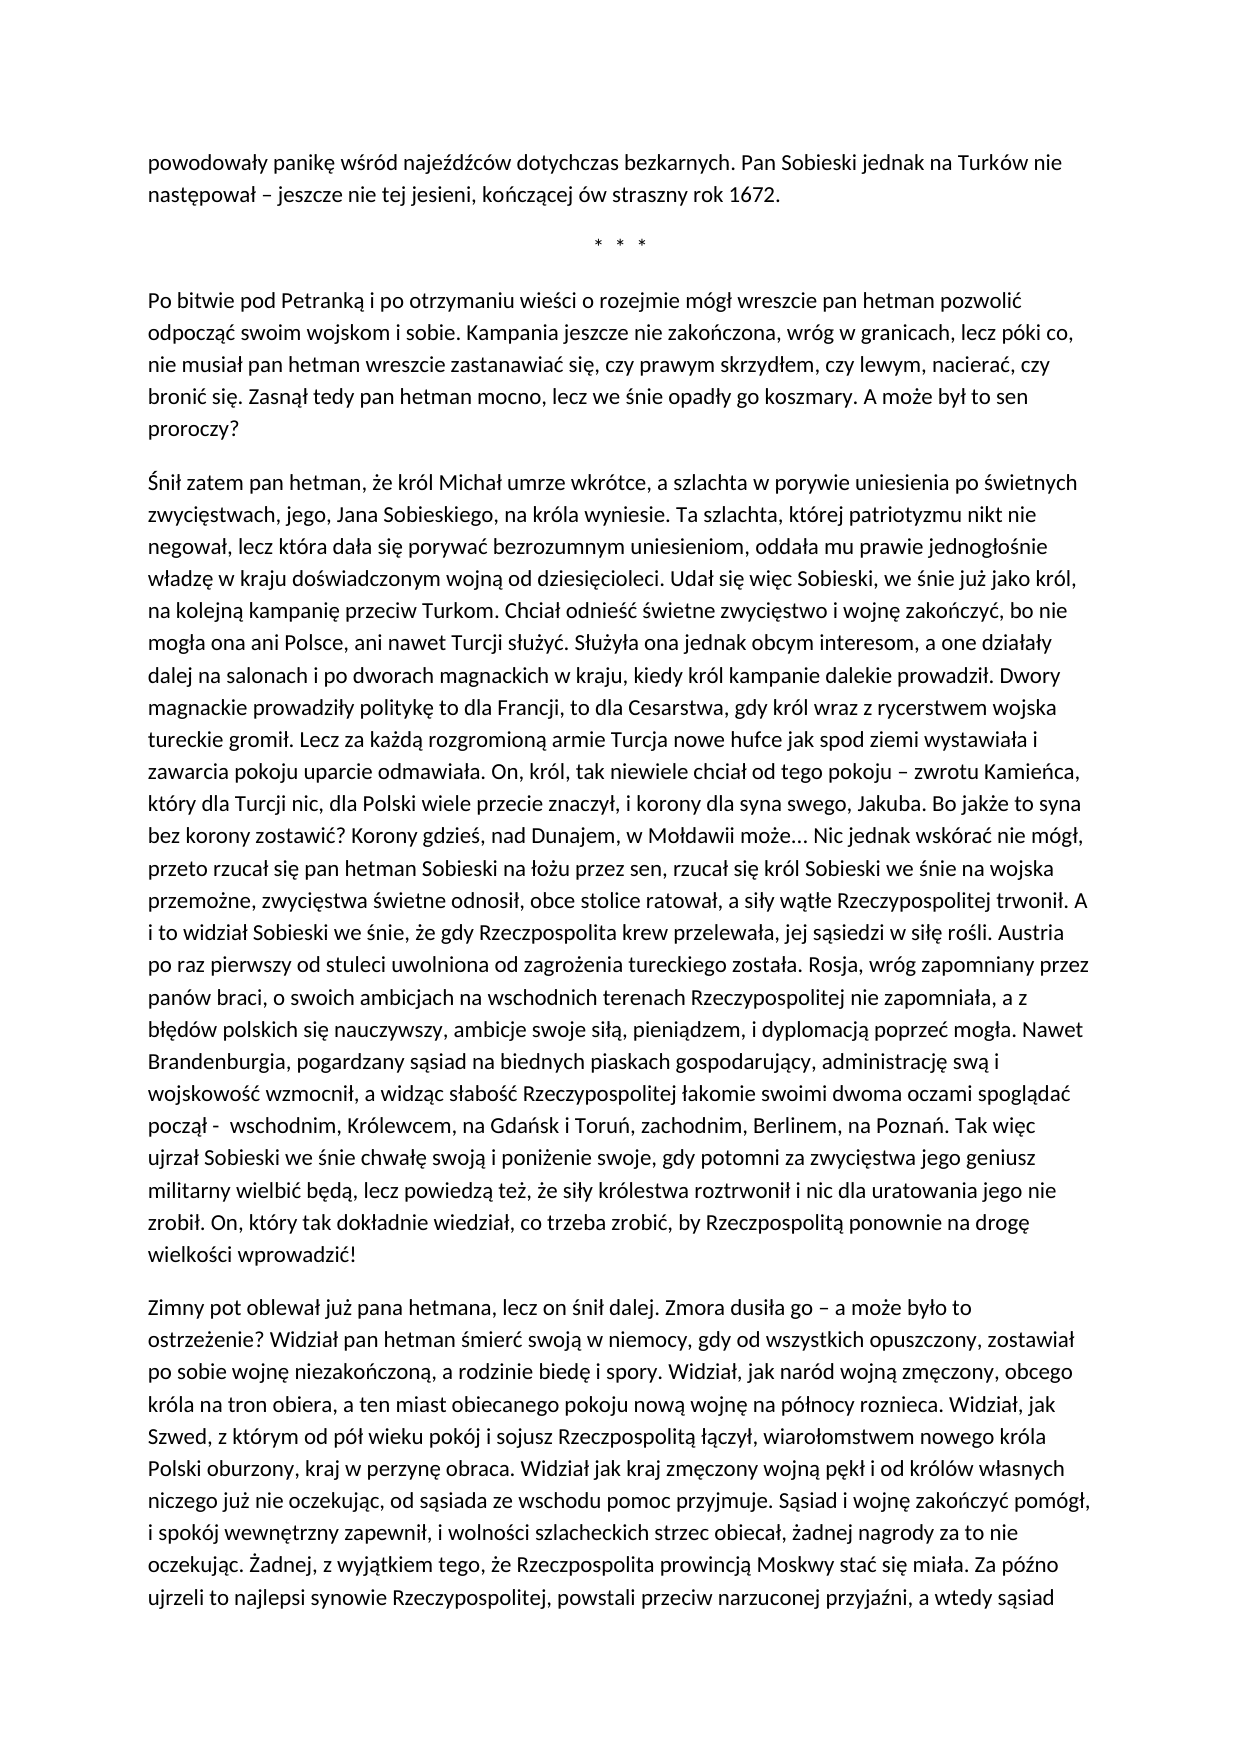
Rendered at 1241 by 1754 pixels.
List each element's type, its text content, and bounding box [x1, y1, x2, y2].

text * * * [148, 233, 1093, 261]
text powodowały panikę wśród najeźdźców dotychczas bezkarnych. Pan Sobieski jednak na Turków nie następował – jeszcze nie tej jesieni, kończącej ów straszny rok 1672. [148, 148, 1093, 208]
text Śnił zatem pan hetman, że król Michał umrze wkrótce, a szlachta w porywie uniesienia po świetnych zwycięstwach, jego, Jana Sobieskiego, na króla wyniesie. Ta szlachta, której patriotyzmu nikt nie negował, lecz która dała się porywać bezrozumnym uniesieniom, oddała mu prawie jednogłośnie władzę w kraju doświadczonym wojną od dziesięcioleci. Udał się więc Sobieski, we śnie już jako król, na kolejną kampanię przeciw Turkom. Chciał odnieść świetne zwycięstwo i wojnę zakończyć, bo nie mogła ona ani Polsce, ani nawet Turcji służyć. Służyła ona jednak obcym interesom, a one działały dalej na salonach i po dworach magnackich w kraju, kiedy król kampanie dalekie prowadził. Dwory magnackie prowadziły politykę to dla Francji, to dla Cesarstwa, gdy król wraz z rycerstwem wojska tureckie gromił. Lecz za każdą rozgromioną armie Turcja nowe hufce jak spod ziemi wystawiała i zawarcia pokoju uparcie odmawiała. On, król, tak niewiele chciał od tego pokoju – zwrotu Kamieńca, który dla Turcji nic, dla Polski wiele przecie znaczył, i korony dla syna swego, Jakuba. Bo jakże to syna bez korony zostawić? Korony gdzieś, nad Dunajem, w Mołdawii może... Nic jednak wskórać nie mógł, przeto rzucał się pan hetman Sobieski na łożu przez sen, rzucał się król Sobieski we śnie na wojska przemożne, zwycięstwa świetne odnosił, obce stolice ratował, a siły wątłe Rzeczypospolitej trwonił. A i to widział Sobieski we śnie, że gdy Rzeczpospolita krew przelewała, jej sąsiedzi w siłę rośli. Austria po raz pierwszy od stuleci uwolniona od zagrożenia tureckiego została. Rosja, wróg zapomniany przez panów braci, o swoich ambicjach na wschodnich terenach Rzeczypospolitej nie zapomniała, a z błędów polskich się nauczywszy, ambicje swoje siłą, pieniądzem, i dyplomacją poprzeć mogła. Nawet Brandenburgia, pogardzany sąsiad na biednych piaskach gospodarujący, administrację swą i wojskowość wzmocnił, a widząc słabość Rzeczypospolitej łakomie swoimi dwoma oczami spoglądać począł - wschodnim, Królewcem, na Gdańsk i Toruń, zachodnim, Berlinem, na Poznań. Tak więc ujrzał Sobieski we śnie chwałę swoją i poniżenie swoje, gdy potomni za zwycięstwa jego geniusz militarny wielbić będą, lecz powiedzą też, że siły królestwa roztrwonił i nic dla uratowania jego nie zrobił. On, który tak dokładnie wiedział, co trzeba zrobić, by Rzeczpospolitą ponownie na drogę wielkości wprowadzić! [148, 468, 1093, 1268]
text Zimny pot oblewał już pana hetmana, lecz on śnił dalej. Zmora dusiła go – a może było to ostrzeżenie? Widział pan hetman śmierć swoją w niemocy, gdy od wszystkich opuszczony, zostawiał po sobie wojnę niezakończoną, a rodzinie biedę i spory. Widział, jak naród wojną zmęczony, obcego króla na tron obiera, a ten miast obiecanego pokoju nową wojnę na północy roznieca. Widział, jak Szwed, z którym od pół wieku pokój i sojusz Rzeczpospolitą łączył, wiarołomstwem nowego króla Polski oburzony, kraj w perzynę obraca. Widział jak kraj zmęczony wojną pękł i od królów własnych niczego już nie oczekując, od sąsiada ze wschodu pomoc przyjmuje. Sąsiad i wojnę zakończyć pomógł, i spokój wewnętrzny zapewnił, i wolności szlacheckich strzec obiecał, żadnej nagrody za to nie oczekując. Żadnej, z wyjątkiem tego, że Rzeczpospolita prowincją Moskwy stać się miała. Za późno ujrzeli to najlepsi synowie Rzeczypospolitej, powstali przeciw narzuconej przyjaźni, a wtedy sąsiad [148, 1293, 1093, 1611]
text Po bitwie pod Petranką i po otrzymaniu wieści o rozejmie mógł wreszcie pan hetman pozwolić odpocząć swoim wojskom i sobie. Kampania jeszcze nie zakończona, wróg w granicach, lecz póki co, nie musiał pan hetman wreszcie zastanawiać się, czy prawym skrzydłem, czy lewym, nacierać, czy bronić się. Zasnął tedy pan hetman mocno, lecz we śnie opadły go koszmary. A może był to sen proroczy? [148, 286, 1093, 443]
